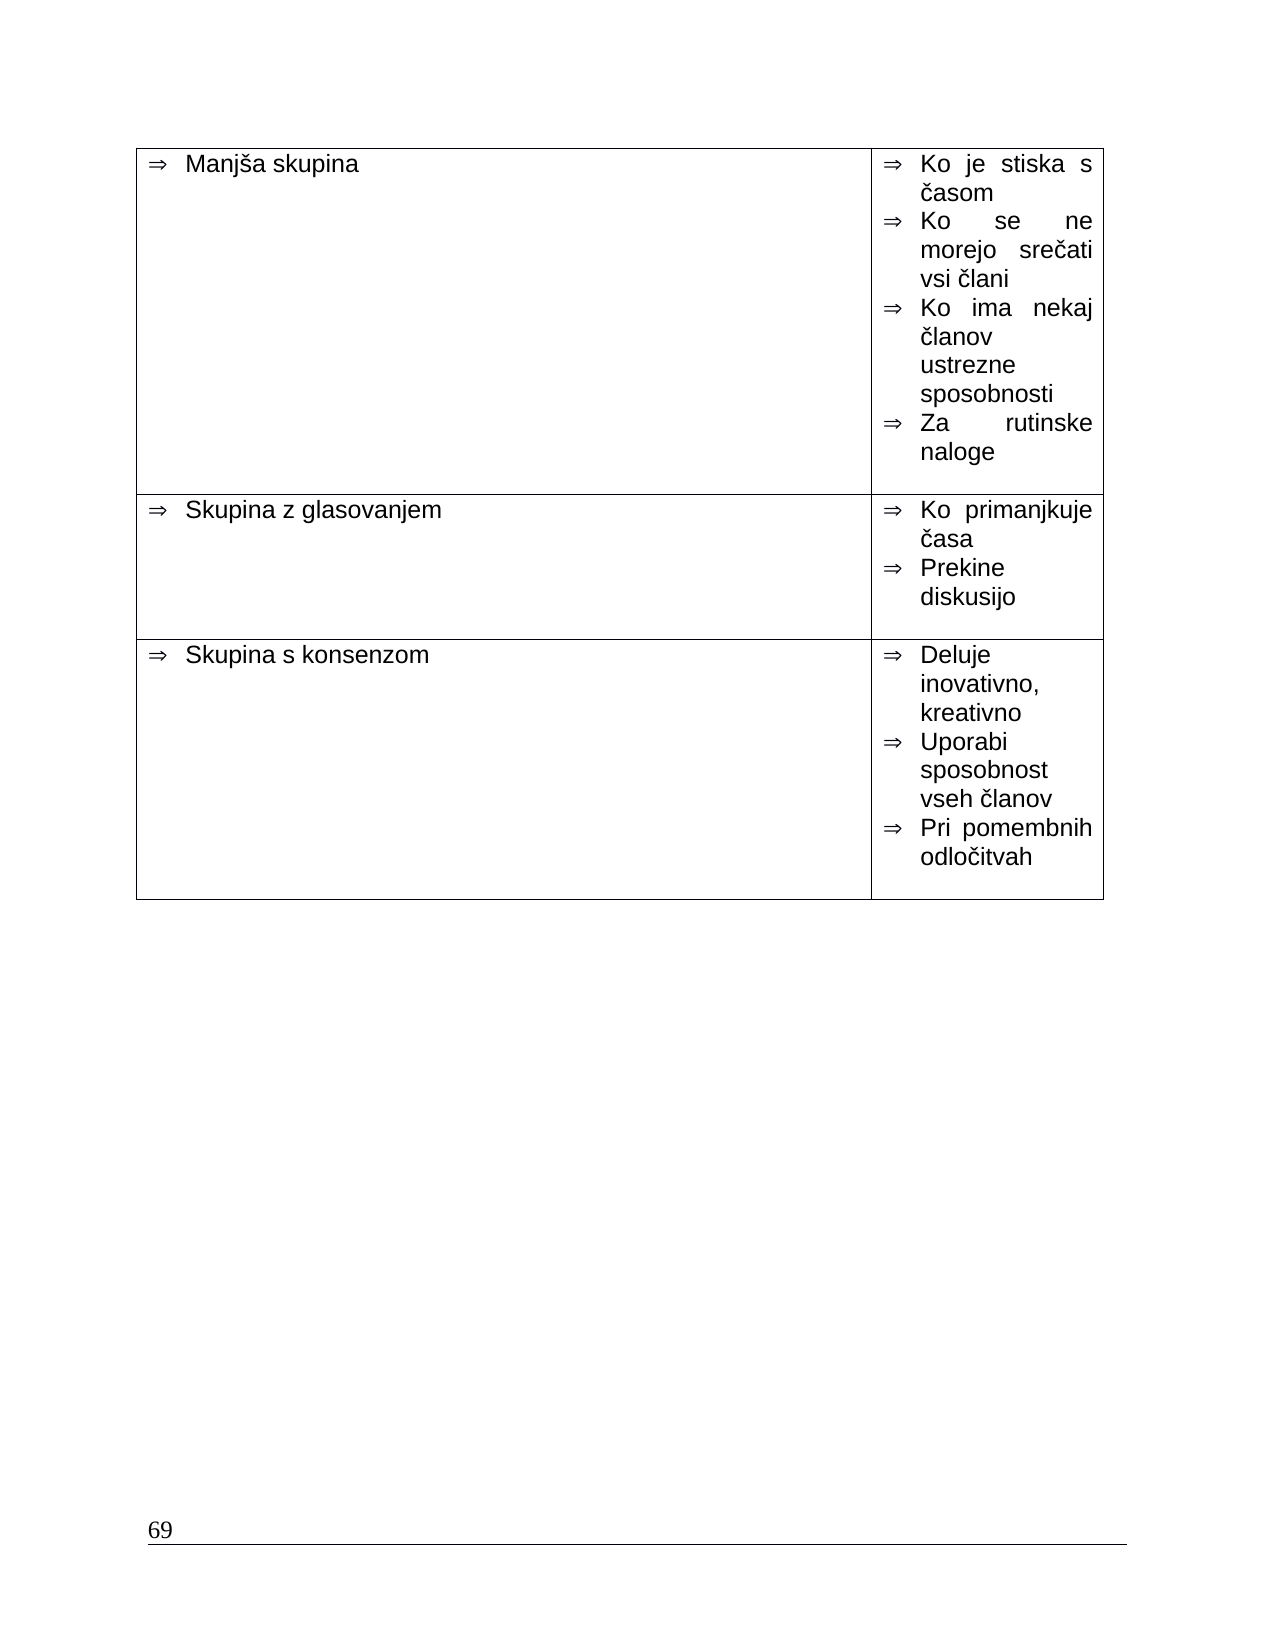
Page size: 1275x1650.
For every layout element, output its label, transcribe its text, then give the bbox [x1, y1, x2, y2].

table_cell Skupina z glasovanjem [137, 495, 871, 639]
table_cell Manjša skupina [137, 149, 871, 494]
table_cell Ko je stiska s časom Ko se ne morejo srečati vsi člani Ko ima nekaj članov ustrezne sposobnosti Za rutinske naloge [872, 149, 1103, 494]
table_cell Skupina s konsenzom [137, 640, 871, 899]
table_cell Ko primanjkuje časa Prekine diskusijo [872, 495, 1103, 639]
table_cell Deluje inovativno, kreativno Uporabi sposobnost vseh članov Pri pomembnih odločitvah [872, 640, 1103, 899]
